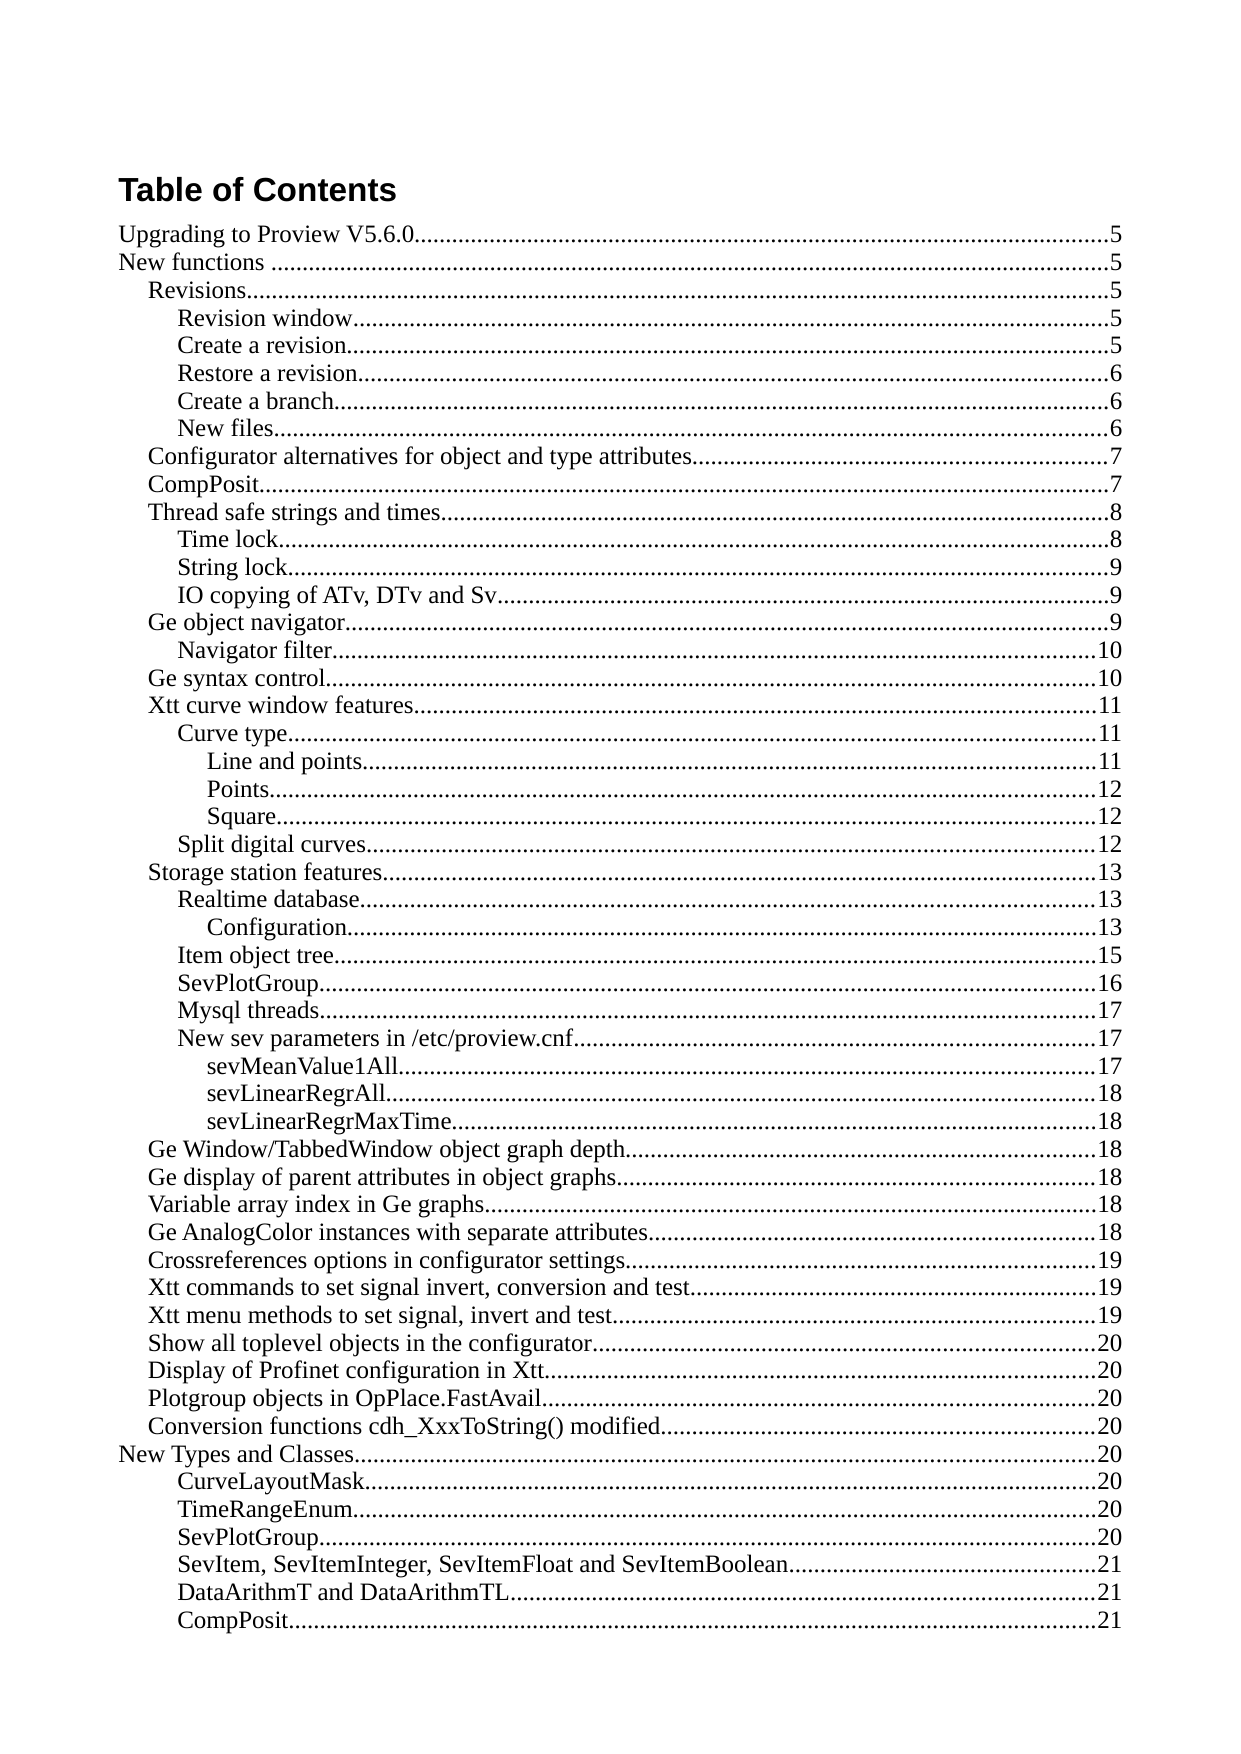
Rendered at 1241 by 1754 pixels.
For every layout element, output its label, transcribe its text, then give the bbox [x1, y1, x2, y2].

text sevLinearRegrAll 18 [207, 1079, 1122, 1107]
text Create a revision 5 [177, 331, 1122, 359]
text Conversion functions cdh_XxxToString() modified 20 [148, 1412, 1122, 1440]
text Time lock 8 [177, 525, 1122, 553]
text Plotgroup objects in OpPlace.FastAvail 20 [148, 1384, 1122, 1412]
text Mysql threads 17 [177, 996, 1122, 1024]
text Ge display of parent attributes in object graphs 18 [148, 1163, 1122, 1190]
text String lock 9 [177, 553, 1122, 581]
text Curve type 11 [177, 719, 1122, 747]
text Line and points 11 [207, 747, 1122, 775]
text Display of Profinet configuration in Xtt 20 [148, 1357, 1122, 1384]
text Revisions 5 [148, 276, 1122, 304]
text Xtt commands to set signal invert, conversion and test 19 [148, 1273, 1122, 1301]
text New sev parameters in /etc/proview.cnf 17 [177, 1024, 1122, 1052]
text Ge AnalogColor instances with separate attributes 18 [148, 1218, 1122, 1246]
text SevPlotGroup 16 [177, 969, 1122, 996]
text Storage station features 13 [148, 858, 1122, 886]
text Show all toplevel objects in the configurator 20 [148, 1329, 1122, 1357]
text Configuration 13 [207, 913, 1122, 941]
text Realtime database 13 [177, 886, 1122, 913]
text Ge object navigator 9 [148, 608, 1122, 636]
text Ge syntax control 10 [148, 664, 1122, 692]
text CurveLayoutMask 20 [177, 1467, 1122, 1495]
text Variable array index in Ge graphs 18 [148, 1190, 1122, 1218]
text IO copying of ATv, DTv and Sv 9 [177, 581, 1122, 608]
text New Types and Classes 20 [118, 1440, 1122, 1467]
text CompPosit 7 [148, 470, 1122, 498]
text Xtt curve window features 11 [148, 692, 1122, 719]
text Revision window 5 [177, 304, 1122, 331]
text TimeRangeEnum 20 [177, 1495, 1122, 1523]
text sevMeanValue1All 17 [207, 1052, 1122, 1079]
text Upgrading to Proview V5.6.0 5 [118, 221, 1122, 248]
text Crossreferences options in configurator settings 19 [148, 1246, 1122, 1273]
text DataArithmT and DataArithmTL 21 [177, 1578, 1122, 1606]
text CompPosit 21 [177, 1606, 1122, 1634]
text Xtt menu methods to set signal, invert and test 19 [148, 1301, 1122, 1329]
text Points 12 [207, 775, 1122, 802]
subtitle Table of Contents [118, 171, 1122, 208]
text New files 6 [177, 414, 1122, 442]
text Ge Window/TabbedWindow object graph depth 18 [148, 1135, 1122, 1163]
text Split digital curves 12 [177, 830, 1122, 858]
text Thread safe strings and times 8 [148, 498, 1122, 525]
text New functions 5 [118, 248, 1122, 276]
text Create a branch 6 [177, 387, 1122, 414]
text SevItem, SevItemInteger, SevItemFloat and SevItemBoolean 21 [177, 1551, 1122, 1578]
text Navigator filter 10 [177, 636, 1122, 664]
text Square 12 [207, 802, 1122, 830]
text SevPlotGroup 20 [177, 1523, 1122, 1551]
text Configurator alternatives for object and type attributes 7 [148, 442, 1122, 470]
text sevLinearRegrMaxTime 18 [207, 1107, 1122, 1135]
text Item object tree 15 [177, 941, 1122, 969]
text Restore a revision 6 [177, 359, 1122, 387]
